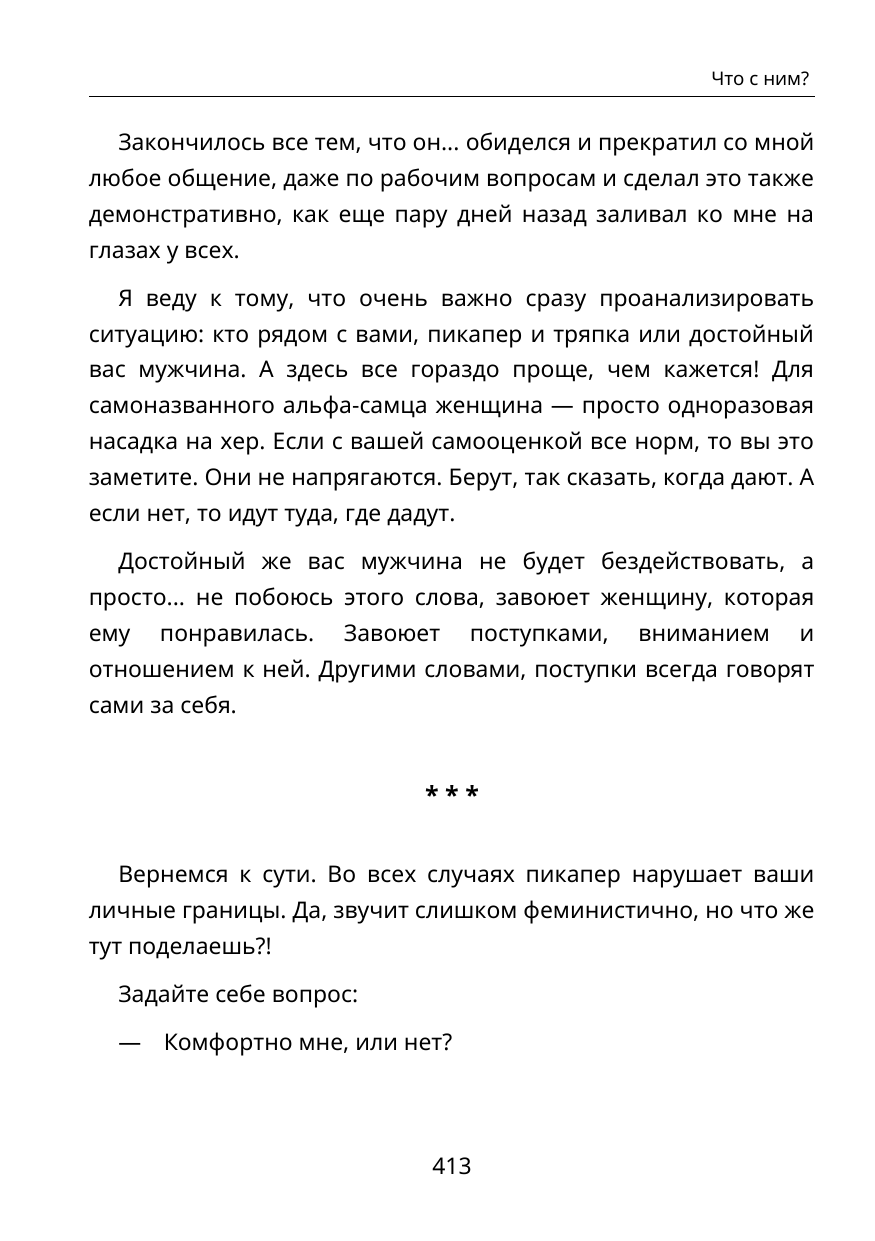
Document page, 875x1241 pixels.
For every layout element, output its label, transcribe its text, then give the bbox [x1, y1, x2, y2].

subtitle * * * [88, 778, 815, 812]
text Вернемся к сути. Во всех случаях пикапер нарушает ваши личные границы. Да, звучит слишком феминистично, но что же тут поделаешь?! [88, 858, 815, 961]
list Комфортно мне, или нет? [88, 1026, 815, 1057]
text Достойный же вас мужчина не будет бездействовать, а просто... не побоюсь этого слова, завоюет женщину, которая ему понравилась. Завоюет поступками, вниманием и отношением к ней. Другими словами, поступки всегда говорят сами за себя. [88, 545, 815, 720]
text Я веду к тому, что очень важно сразу проанализировать ситуацию: кто рядом с вами, пикапер и тряпка или достойный вас мужчина. А здесь все гораздо проще, чем кажется! Для самоназванного альфа-самца женщина — просто одноразовая насадка на хер. Если с вашей самооценкой все норм, то вы это заметите. Они не напрягаются. Берут, так сказать, когда дают. А если нет, то идут туда, где дадут. [88, 282, 815, 528]
text Задайте себе вопрос: [88, 978, 815, 1009]
text Закончилось все тем, что он... обиделся и прекратил со мной любое общение, даже по рабочим вопросам и сделал это также демонстративно, как еще пару дней назад заливал ко мне на глазах у всех. [88, 126, 815, 265]
